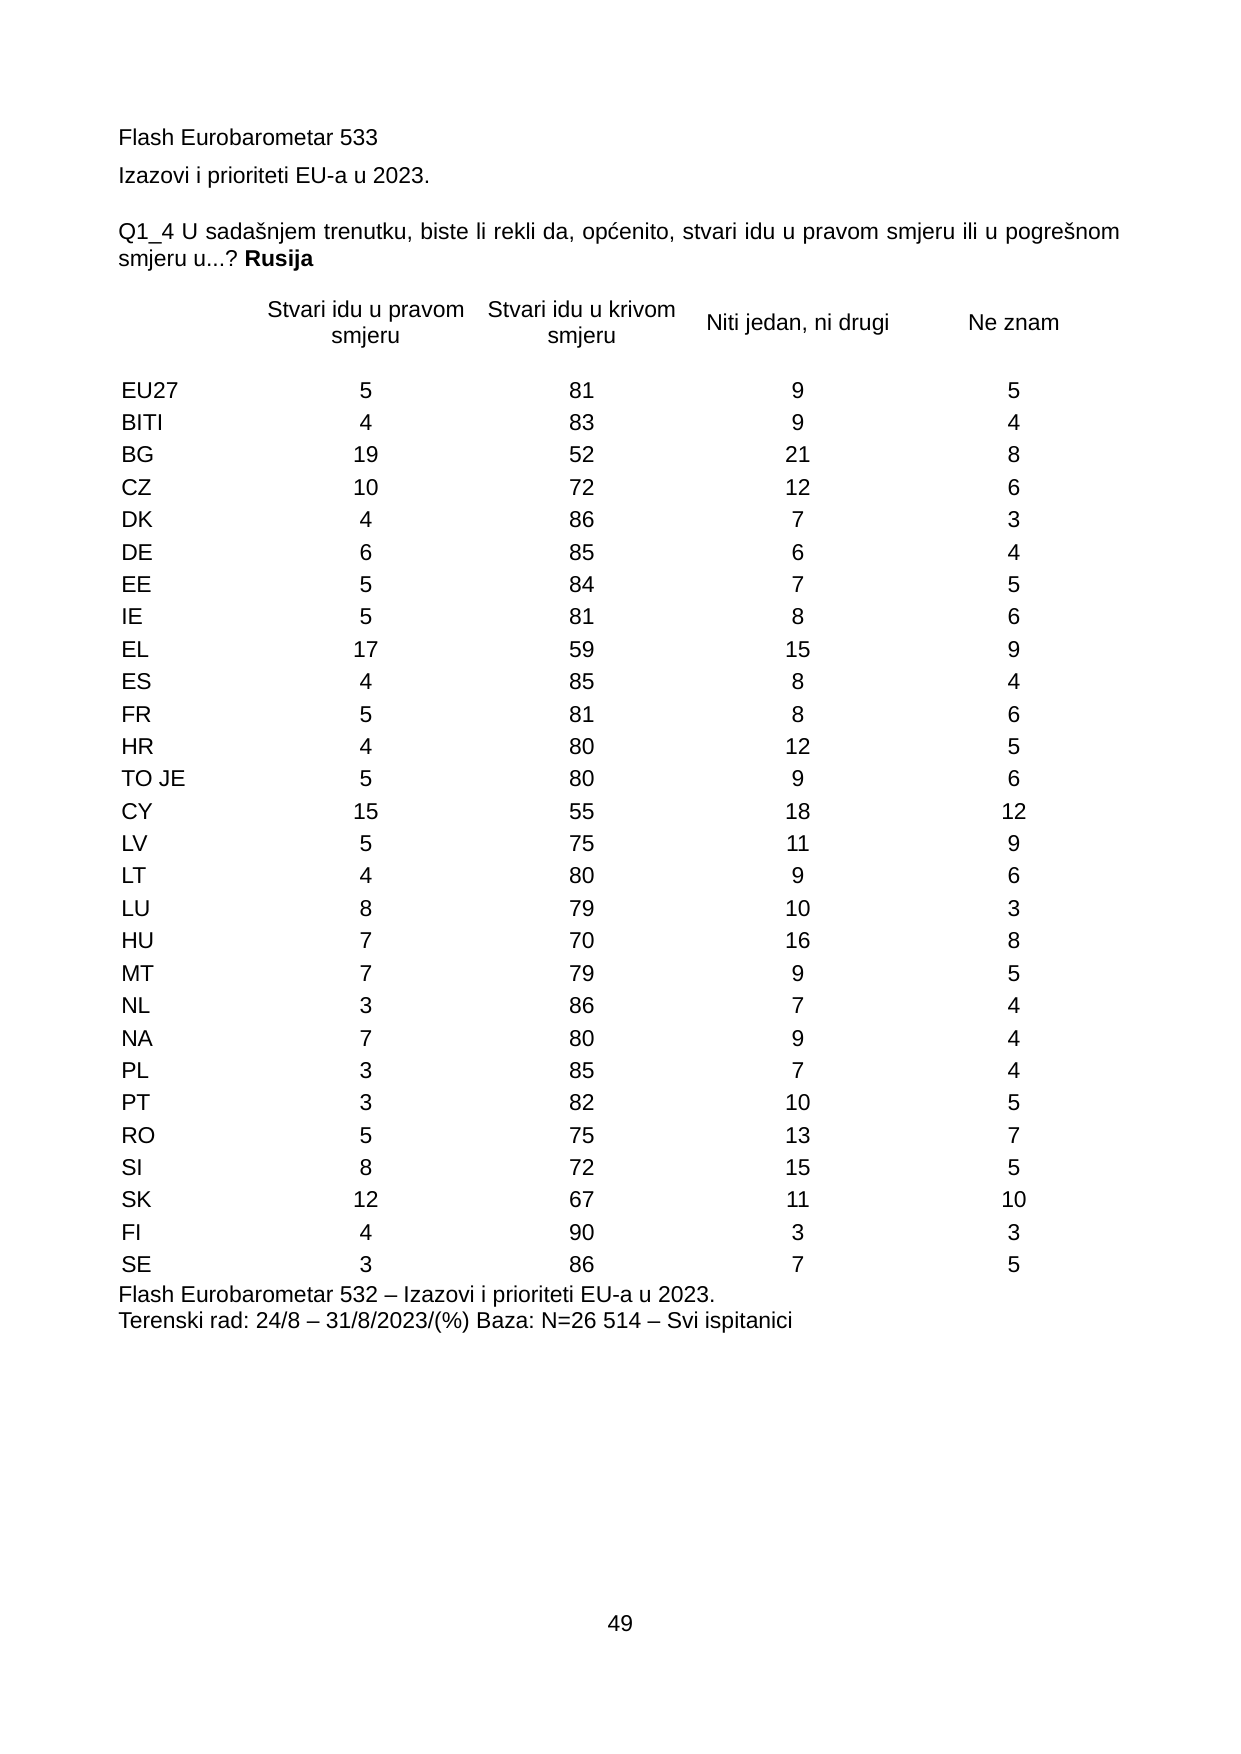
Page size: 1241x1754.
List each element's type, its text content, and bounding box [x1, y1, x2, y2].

table_cell 7 [690, 568, 906, 600]
table_cell 10 [258, 471, 474, 503]
table_cell 85 [474, 665, 690, 697]
table_cell 8 [258, 892, 474, 924]
table_cell 59 [474, 633, 690, 665]
table_cell 10 [690, 1086, 906, 1119]
table_cell NA [118, 1021, 258, 1054]
table_cell 8 [258, 1151, 474, 1183]
table_cell SI [118, 1151, 258, 1183]
table_cell 86 [474, 503, 690, 536]
table_cell EL [118, 633, 258, 665]
table_cell 11 [690, 827, 906, 859]
table_cell 55 [474, 795, 690, 827]
table_cell 12 [906, 795, 1122, 827]
table_cell 3 [690, 1216, 906, 1248]
table_cell 4 [258, 860, 474, 892]
table_cell 15 [258, 795, 474, 827]
table_cell 7 [690, 989, 906, 1021]
table_cell LU [118, 892, 258, 924]
table_cell 3 [258, 1054, 474, 1086]
table_cell CZ [118, 471, 258, 503]
table_cell 86 [474, 989, 690, 1021]
table_cell 7 [258, 1021, 474, 1054]
table_cell ES [118, 665, 258, 697]
table_cell 9 [690, 374, 906, 406]
table_cell 5 [258, 600, 474, 633]
table_cell 85 [474, 1054, 690, 1086]
table_cell 80 [474, 1021, 690, 1054]
table_cell 5 [258, 1119, 474, 1151]
table_cell 21 [690, 438, 906, 471]
table_cell 52 [474, 438, 690, 471]
table_cell 5 [258, 568, 474, 600]
table_header [118, 271, 258, 373]
table_cell 3 [906, 892, 1122, 924]
table_cell 4 [258, 406, 474, 438]
table_cell 5 [906, 1086, 1122, 1119]
table_header Stvari idu u krivom smjeru [474, 271, 690, 373]
table_cell 72 [474, 471, 690, 503]
table_cell PL [118, 1054, 258, 1086]
table_cell 10 [690, 892, 906, 924]
table_cell 4 [906, 665, 1122, 697]
table_cell 81 [474, 600, 690, 633]
table_cell 9 [690, 860, 906, 892]
table_cell 72 [474, 1151, 690, 1183]
table_cell 6 [906, 471, 1122, 503]
table_cell 18 [690, 795, 906, 827]
table_cell RO [118, 1119, 258, 1151]
table_cell 80 [474, 762, 690, 795]
table_cell 4 [906, 536, 1122, 568]
table_header Niti jedan, ni drugi [690, 271, 906, 373]
table_cell 4 [258, 1216, 474, 1248]
table_cell 5 [258, 827, 474, 859]
table_cell 11 [690, 1184, 906, 1216]
table_cell 75 [474, 827, 690, 859]
table_cell 9 [906, 827, 1122, 859]
table_cell 8 [690, 665, 906, 697]
table_cell 9 [690, 1021, 906, 1054]
table_cell 3 [258, 989, 474, 1021]
table_cell HR [118, 730, 258, 762]
table_cell 7 [258, 924, 474, 957]
table_cell EE [118, 568, 258, 600]
table_cell 5 [906, 568, 1122, 600]
table_cell 82 [474, 1086, 690, 1119]
table_cell 81 [474, 374, 690, 406]
table_cell 90 [474, 1216, 690, 1248]
table_cell 67 [474, 1184, 690, 1216]
table_cell TO JE [118, 762, 258, 795]
table_cell 5 [258, 698, 474, 730]
table_cell 86 [474, 1248, 690, 1281]
table_cell 10 [906, 1184, 1122, 1216]
table_cell 5 [258, 374, 474, 406]
table_cell MT [118, 957, 258, 989]
table_cell 84 [474, 568, 690, 600]
table_cell 3 [906, 503, 1122, 536]
table_cell 9 [690, 957, 906, 989]
table_cell 6 [906, 860, 1122, 892]
table_cell 6 [690, 536, 906, 568]
table_cell 5 [906, 957, 1122, 989]
table_cell 70 [474, 924, 690, 957]
table_cell 16 [690, 924, 906, 957]
table_cell 5 [906, 730, 1122, 762]
table_cell 4 [258, 665, 474, 697]
table_cell 6 [258, 536, 474, 568]
table_header Stvari idu u pravom smjeru [258, 271, 474, 373]
table_cell SK [118, 1184, 258, 1216]
table_cell 15 [690, 1151, 906, 1183]
table_cell 7 [690, 503, 906, 536]
table_cell 12 [690, 471, 906, 503]
table_cell 3 [906, 1216, 1122, 1248]
table_cell 8 [906, 924, 1122, 957]
table_cell 4 [906, 1054, 1122, 1086]
table_cell EU27 [118, 374, 258, 406]
table_cell PT [118, 1086, 258, 1119]
table_cell 7 [690, 1248, 906, 1281]
table_header Ne znam [906, 271, 1122, 373]
table_cell 6 [906, 698, 1122, 730]
table_cell 8 [690, 600, 906, 633]
table_cell 19 [258, 438, 474, 471]
table_cell 81 [474, 698, 690, 730]
table_cell NL [118, 989, 258, 1021]
table_cell LV [118, 827, 258, 859]
table_cell 79 [474, 957, 690, 989]
table_cell FI [118, 1216, 258, 1248]
table_cell FR [118, 698, 258, 730]
table_cell 5 [906, 1151, 1122, 1183]
table_cell 79 [474, 892, 690, 924]
table_cell 6 [906, 762, 1122, 795]
table_cell 8 [906, 438, 1122, 471]
table_cell DE [118, 536, 258, 568]
table_cell 7 [906, 1119, 1122, 1151]
table_cell DK [118, 503, 258, 536]
table_cell 9 [906, 633, 1122, 665]
table_cell 13 [690, 1119, 906, 1151]
table_cell 80 [474, 730, 690, 762]
table_cell CY [118, 795, 258, 827]
table_cell 4 [906, 989, 1122, 1021]
table_cell 6 [906, 600, 1122, 633]
table_cell 83 [474, 406, 690, 438]
table_cell 12 [258, 1184, 474, 1216]
table_cell 15 [690, 633, 906, 665]
text Q1_4 U sadašnjem trenutku, biste li rekli da, općenito, stvari idu u pravom smjeru ili u pogrešnom smjeru u...? Rusija [118, 218, 1122, 271]
text Flash Eurobarometar 532 – Izazovi i prioriteti EU-a u 2023. [118, 1281, 1122, 1307]
table_cell BG [118, 438, 258, 471]
table_cell 12 [690, 730, 906, 762]
table_cell SE [118, 1248, 258, 1281]
table_cell 5 [906, 1248, 1122, 1281]
table_cell 9 [690, 406, 906, 438]
table_cell 5 [906, 374, 1122, 406]
table_cell 4 [906, 406, 1122, 438]
table_cell 4 [906, 1021, 1122, 1054]
table_cell 85 [474, 536, 690, 568]
table_cell 75 [474, 1119, 690, 1151]
text Terenski rad: 24/8 – 31/8/2023/(%) Baza: N=26 514 – Svi ispitanici [118, 1307, 1122, 1333]
table_cell 4 [258, 730, 474, 762]
table_cell 3 [258, 1248, 474, 1281]
table_cell 17 [258, 633, 474, 665]
table_cell 80 [474, 860, 690, 892]
table_cell 7 [258, 957, 474, 989]
table_cell LT [118, 860, 258, 892]
table_cell 4 [258, 503, 474, 536]
table_cell 5 [258, 762, 474, 795]
table_cell 9 [690, 762, 906, 795]
table_cell BITI [118, 406, 258, 438]
table_cell IE [118, 600, 258, 633]
table_cell HU [118, 924, 258, 957]
table_cell 8 [690, 698, 906, 730]
table_cell 3 [258, 1086, 474, 1119]
table_cell 7 [690, 1054, 906, 1086]
